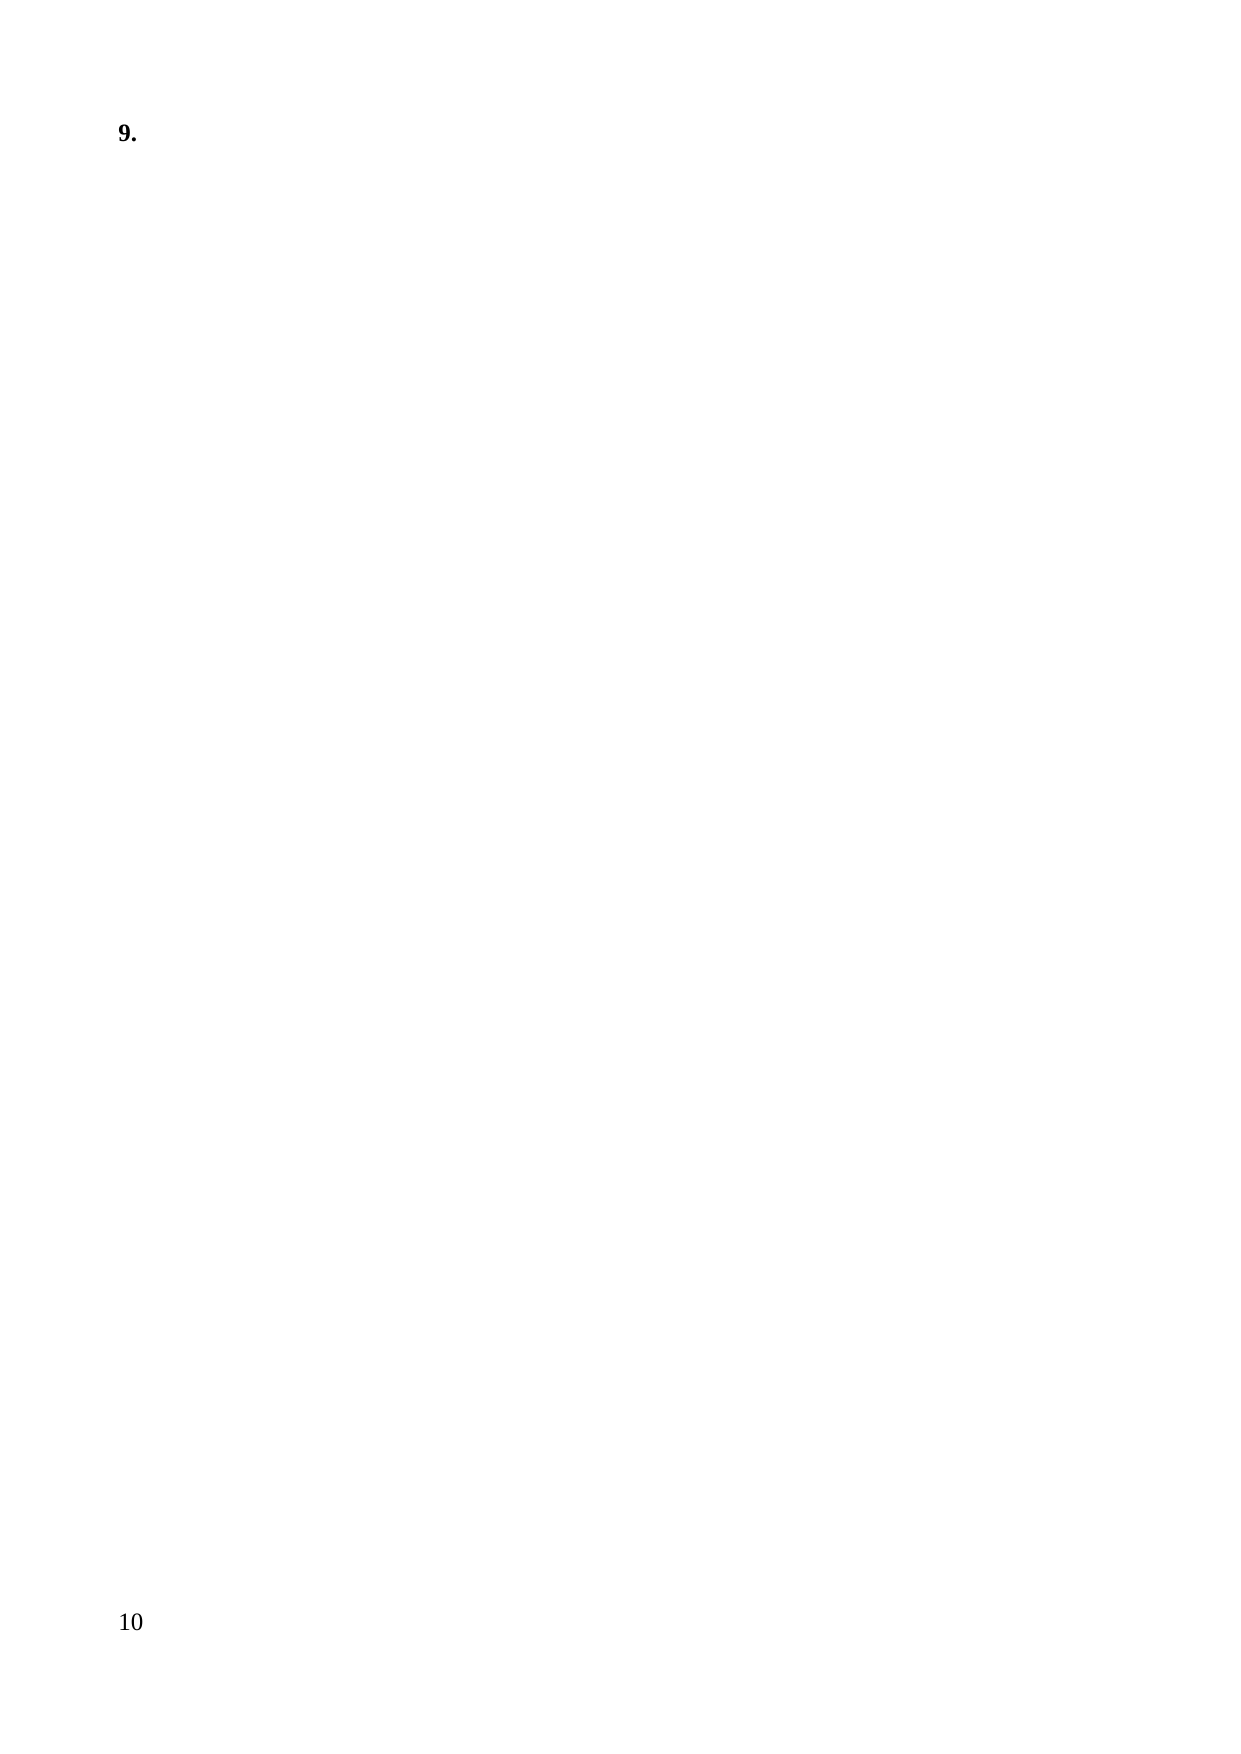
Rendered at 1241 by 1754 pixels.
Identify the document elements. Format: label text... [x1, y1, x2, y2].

text 9. [118, 118, 1122, 147]
